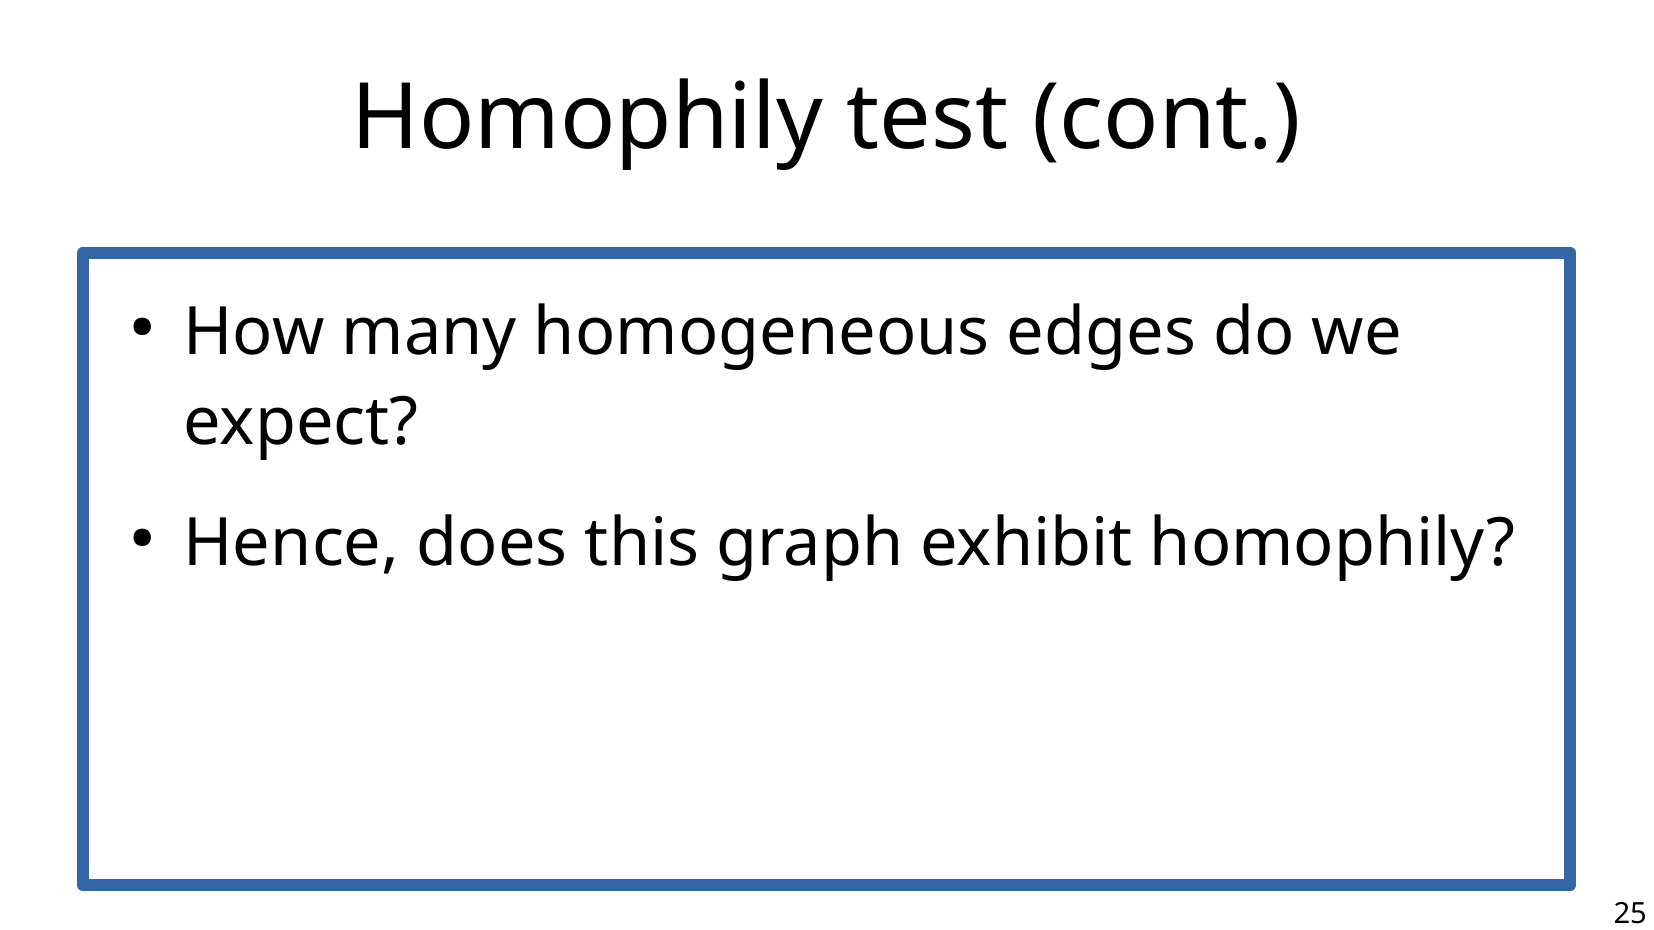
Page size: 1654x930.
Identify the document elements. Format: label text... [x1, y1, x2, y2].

list How many homogeneous edges do we expect? Hence, does this graph exhibit homophily? [82, 252, 1571, 886]
title Homophily test (cont.) [82, 1, 1571, 225]
